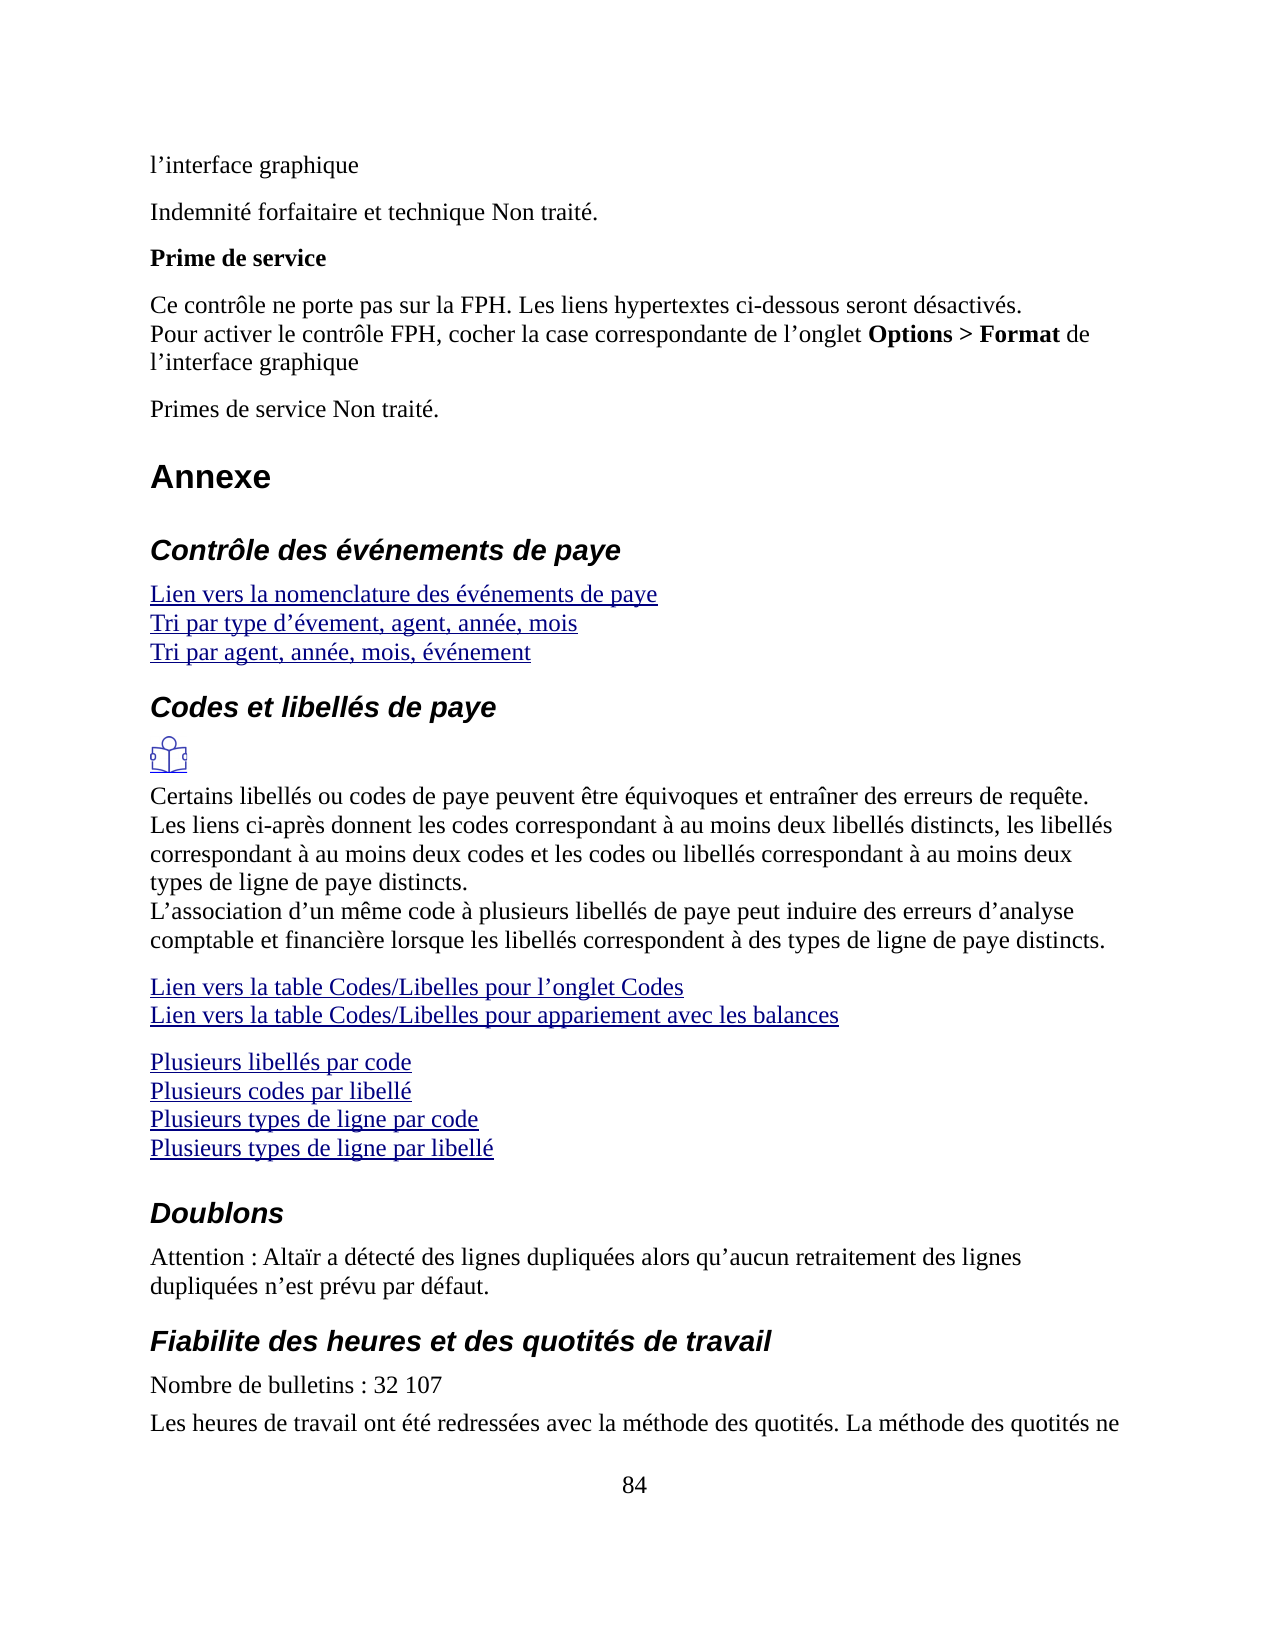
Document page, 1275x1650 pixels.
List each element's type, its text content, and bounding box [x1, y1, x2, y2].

text Plusieurs libellés par code Plusieurs codes par libellé Plusieurs types de ligne par code Plusieurs types de ligne par libellé [150, 1047, 1125, 1162]
text l’interface graphique [150, 150, 1125, 179]
subtitle Contrôle des événements de paye [150, 533, 1125, 567]
picture [150, 736, 188, 773]
text Nombre de bulletins : 32 107 [150, 1371, 1125, 1399]
text Attention : Altaïr a détecté des lignes dupliquées alors qu’aucun retraitement des lignes dupliquées n’est prévu par défaut. [150, 1242, 1125, 1299]
text Lien vers la table Codes/Libelles pour l’onglet Codes Lien vers la table Codes/Libelles pour appariement avec les balances [150, 972, 1125, 1029]
text Prime de service [150, 243, 1125, 272]
text Indemnité forfaitaire et technique Non traité. [150, 197, 1125, 225]
subtitle Annexe [150, 457, 1125, 496]
text Certains libellés ou codes de paye peuvent être équivoques et entraîner des erreurs de requête. Les liens ci-après donnent les codes correspondant à au moins deux libellés distincts, les libellés correspondant à au moins deux codes et les codes ou libellés correspondant à au moins deux types de ligne de paye distincts. L’association d’un même code à plusieurs libellés de paye peut induire des erreurs d’analyse comptable et financière lorsque les libellés correspondent à des types de ligne de paye distincts. [150, 781, 1125, 954]
subtitle Doublons [150, 1196, 1125, 1229]
text Les heures de travail ont été redressées avec la méthode des quotités. La méthode des quotités ne [150, 1408, 1125, 1437]
text Ce contrôle ne porte pas sur la FPH. Les liens hypertextes ci-dessous seront désactivés. Pour activer le contrôle FPH, cocher la case correspondante de l’onglet Options > Format de l’interface graphique [150, 290, 1125, 376]
subtitle Fiabilite des heures et des quotités de travail [150, 1324, 1125, 1358]
text Primes de service Non traité. [150, 394, 1125, 423]
text Lien vers la nomenclature des événements de paye Tri par type d’évement, agent, année, mois Tri par agent, année, mois, événement [150, 579, 1125, 665]
subtitle Codes et libellés de paye [150, 690, 1125, 724]
